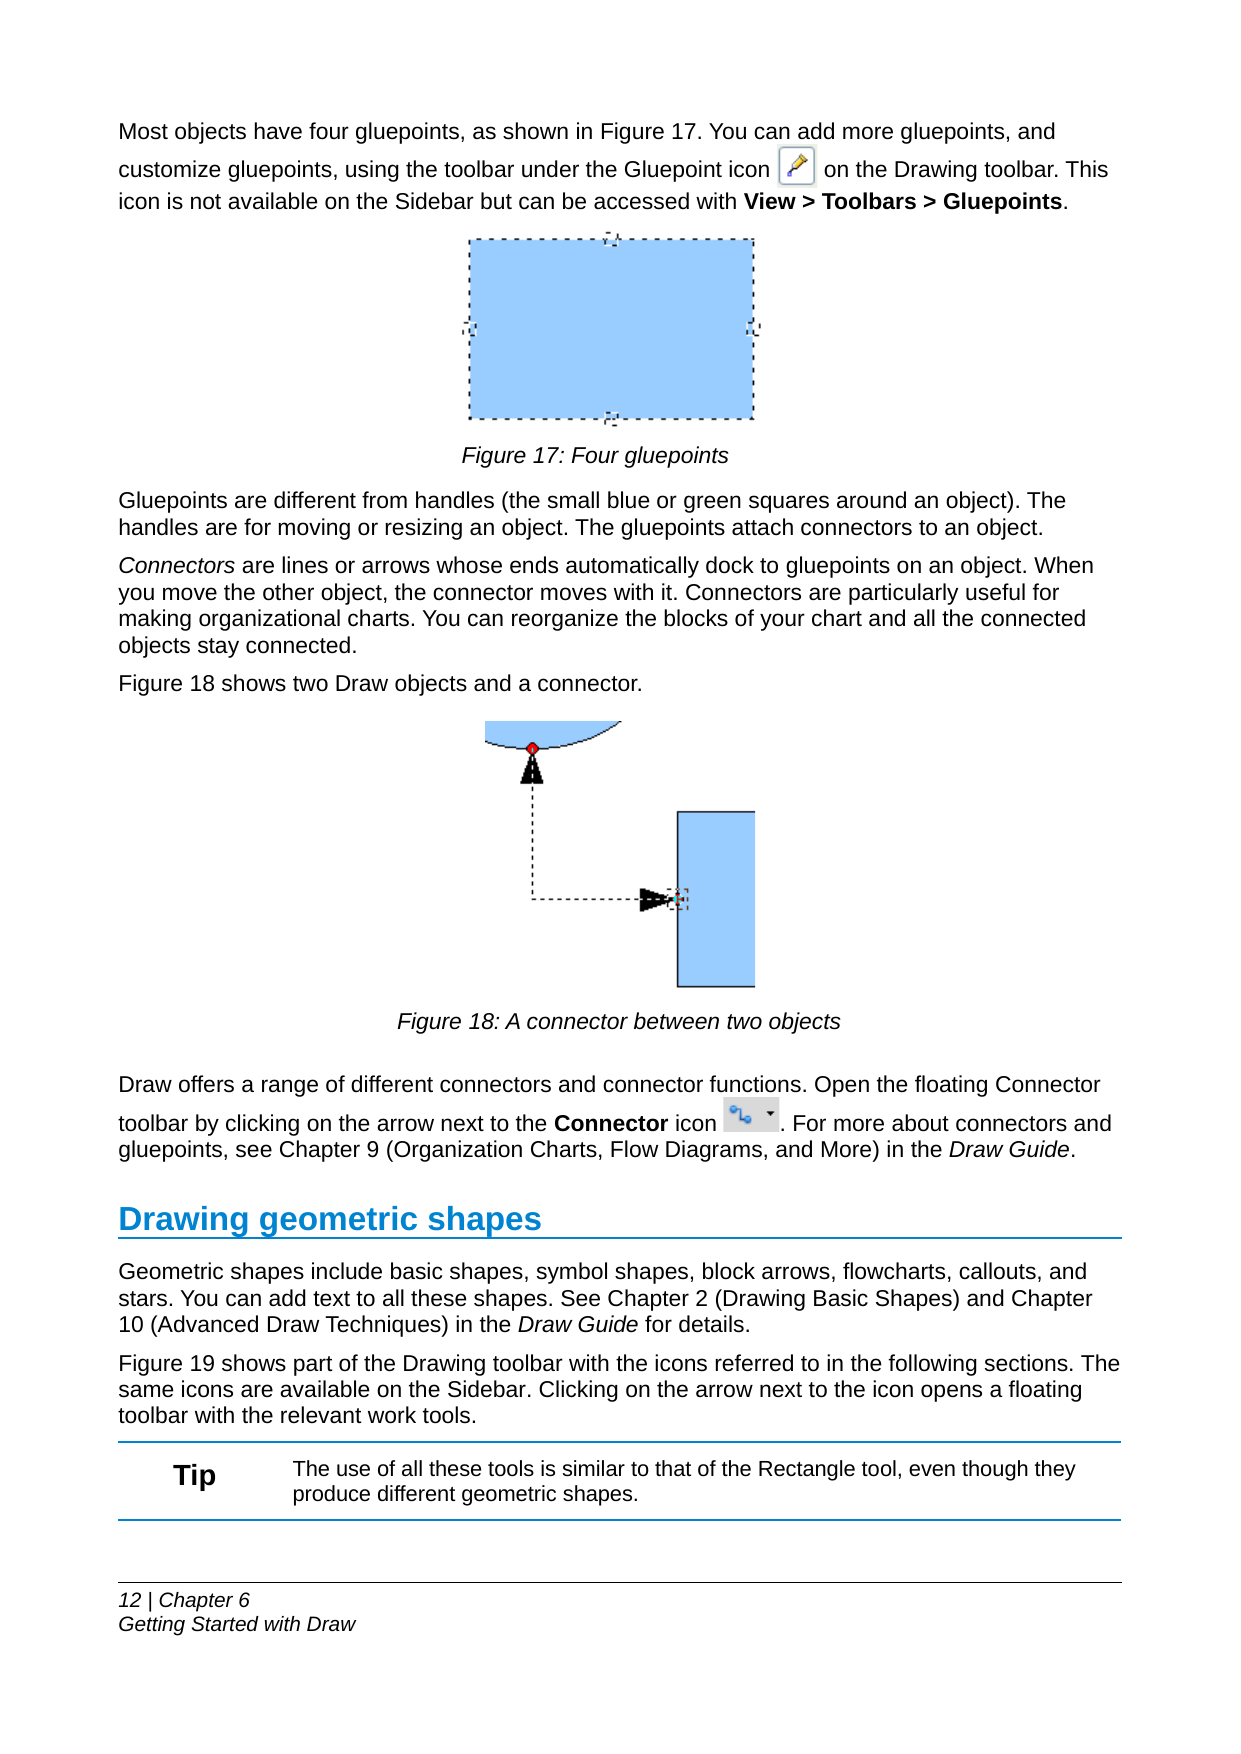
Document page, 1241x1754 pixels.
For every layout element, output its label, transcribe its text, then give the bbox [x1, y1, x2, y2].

picture [461, 226, 764, 436]
text Most objects have four gluepoints, as shown in Figure 17. You can add more gluepoints, and customize gluepoints, using the toolbar under the Gluepoint icon on the Drawing toolbar. This icon is not available on the Sidebar but can be accessed with View > Toolbars > Gluepoints. [118, 118, 1122, 214]
text Figure 18 shows two Draw objects and a connector. [118, 670, 1122, 697]
text Gluepoints are different from handles (the small blue or green squares around an object). The handles are for moving or resizing an object. The gluepoints attach connectors to an object. [118, 487, 1122, 540]
picture [485, 721, 755, 1002]
table_header Tip [118, 1443, 271, 1519]
subtitle Drawing geometric shapes [118, 1199, 1122, 1237]
text Figure 18: A connector between two objects [378, 1008, 862, 1034]
text Draw offers a range of different connectors and connector functions. Open the floating Connector toolbar by clicking on the arrow next to the Connector icon . For more about connectors and gluepoints, see Chapter 9 (Organization Charts, Flow Diagrams, and More) in the Draw Guide. [118, 1071, 1122, 1163]
table_header The use of all these tools is similar to that of the Rectangle tool, even though they produce different geometric shapes. [271, 1443, 1121, 1519]
text Figure 19 shows part of the Drawing toolbar with the icons referred to in the following sections. The same icons are available on the Sidebar. Clicking on the arrow next to the icon opens a floating toolbar with the relevant work tools. [118, 1350, 1122, 1429]
text Figure 17: Four gluepoints [461, 442, 779, 469]
text Connectors are lines or arrows whose ends automatically dock to gluepoints on an object. When you move the other object, the connector moves with it. Connectors are particularly useful for making organizational charts. You can reorganize the blocks of your chart and all the connected objects stay connected. [118, 552, 1122, 658]
picture [723, 1097, 780, 1132]
picture [776, 144, 818, 188]
text Geometric shapes include basic shapes, symbol shapes, block arrows, flowcharts, callouts, and stars. You can add text to all these shapes. See Chapter 2 (Drawing Basic Shapes) and Chapter 10 (Advanced Draw Techniques) in the Draw Guide for details. [118, 1258, 1122, 1337]
